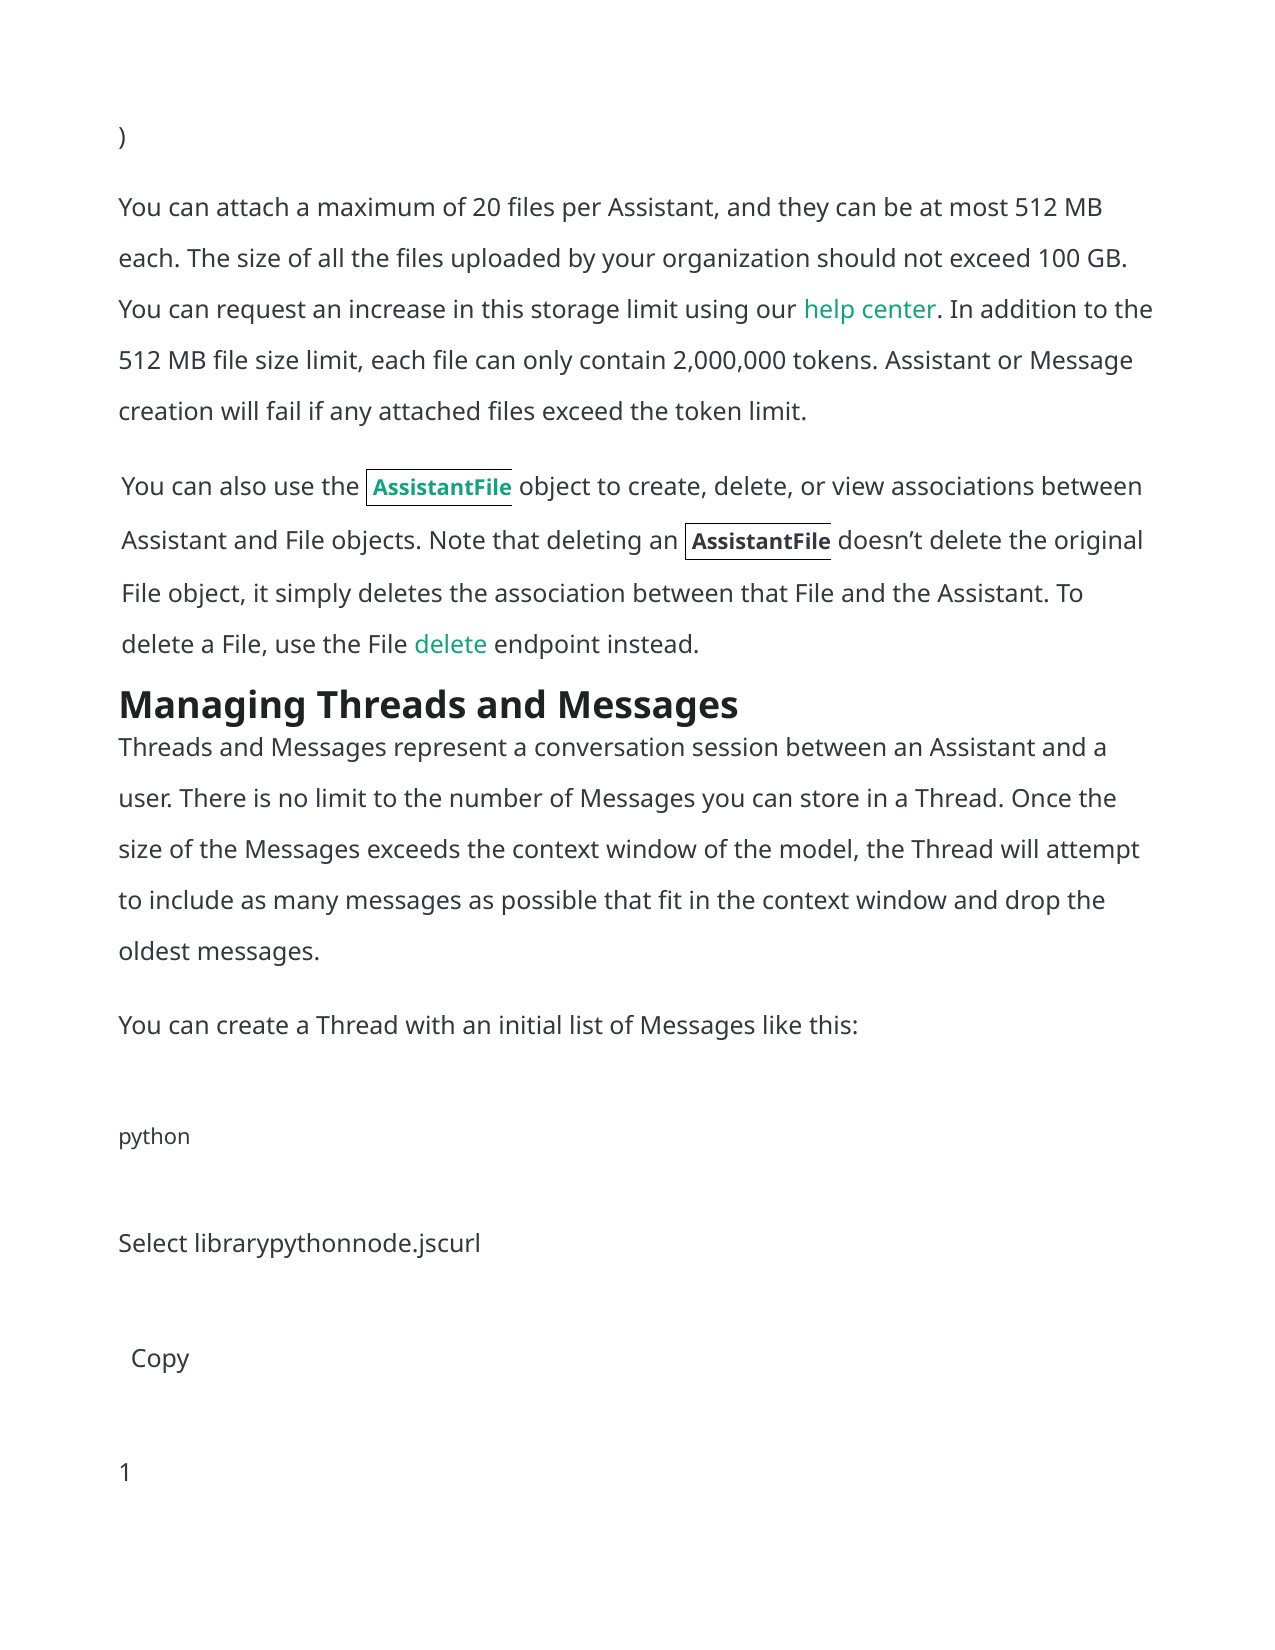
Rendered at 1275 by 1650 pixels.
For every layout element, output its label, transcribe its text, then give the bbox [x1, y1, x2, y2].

text python [118, 1120, 1141, 1151]
text Threads and Messages represent a conversation session between an Assistant and a user. There is no limit to the number of Messages you can store in a Thread. Once the size of the Messages exceeds the context window of the model, the Thread will attempt to include as many messages as possible that fit in the context window and drop the oldest messages. [118, 729, 1157, 967]
text You can create a Thread with an initial list of Messages like this: [118, 1008, 1157, 1042]
text ) [118, 118, 1157, 152]
text 1 [118, 1454, 1157, 1488]
text Select librarypythonnode.jscurl [118, 1226, 1157, 1260]
text Copy‍ [131, 1340, 1157, 1374]
text You can also use the AssistantFile object to create, delete, or view associations between Assistant and File objects. Note that deleting an AssistantFile doesn’t delete the original File object, it simply deletes the association between that File and the Assistant. To delete a File, use the File delete endpoint instead. [121, 468, 1154, 661]
text You can attach a maximum of 20 files per Assistant, and they can be at most 512 MB each. The size of all the files uploaded by your organization should not exceed 100 GB. You can request an increase in this storage limit using our help center. In addition to the 512 MB file size limit, each file can only contain 2,000,000 tokens. Assistant or Message creation will fail if any attached files exceed the token limit. [118, 190, 1157, 428]
subtitle Managing Threads and Messages [118, 678, 1157, 729]
